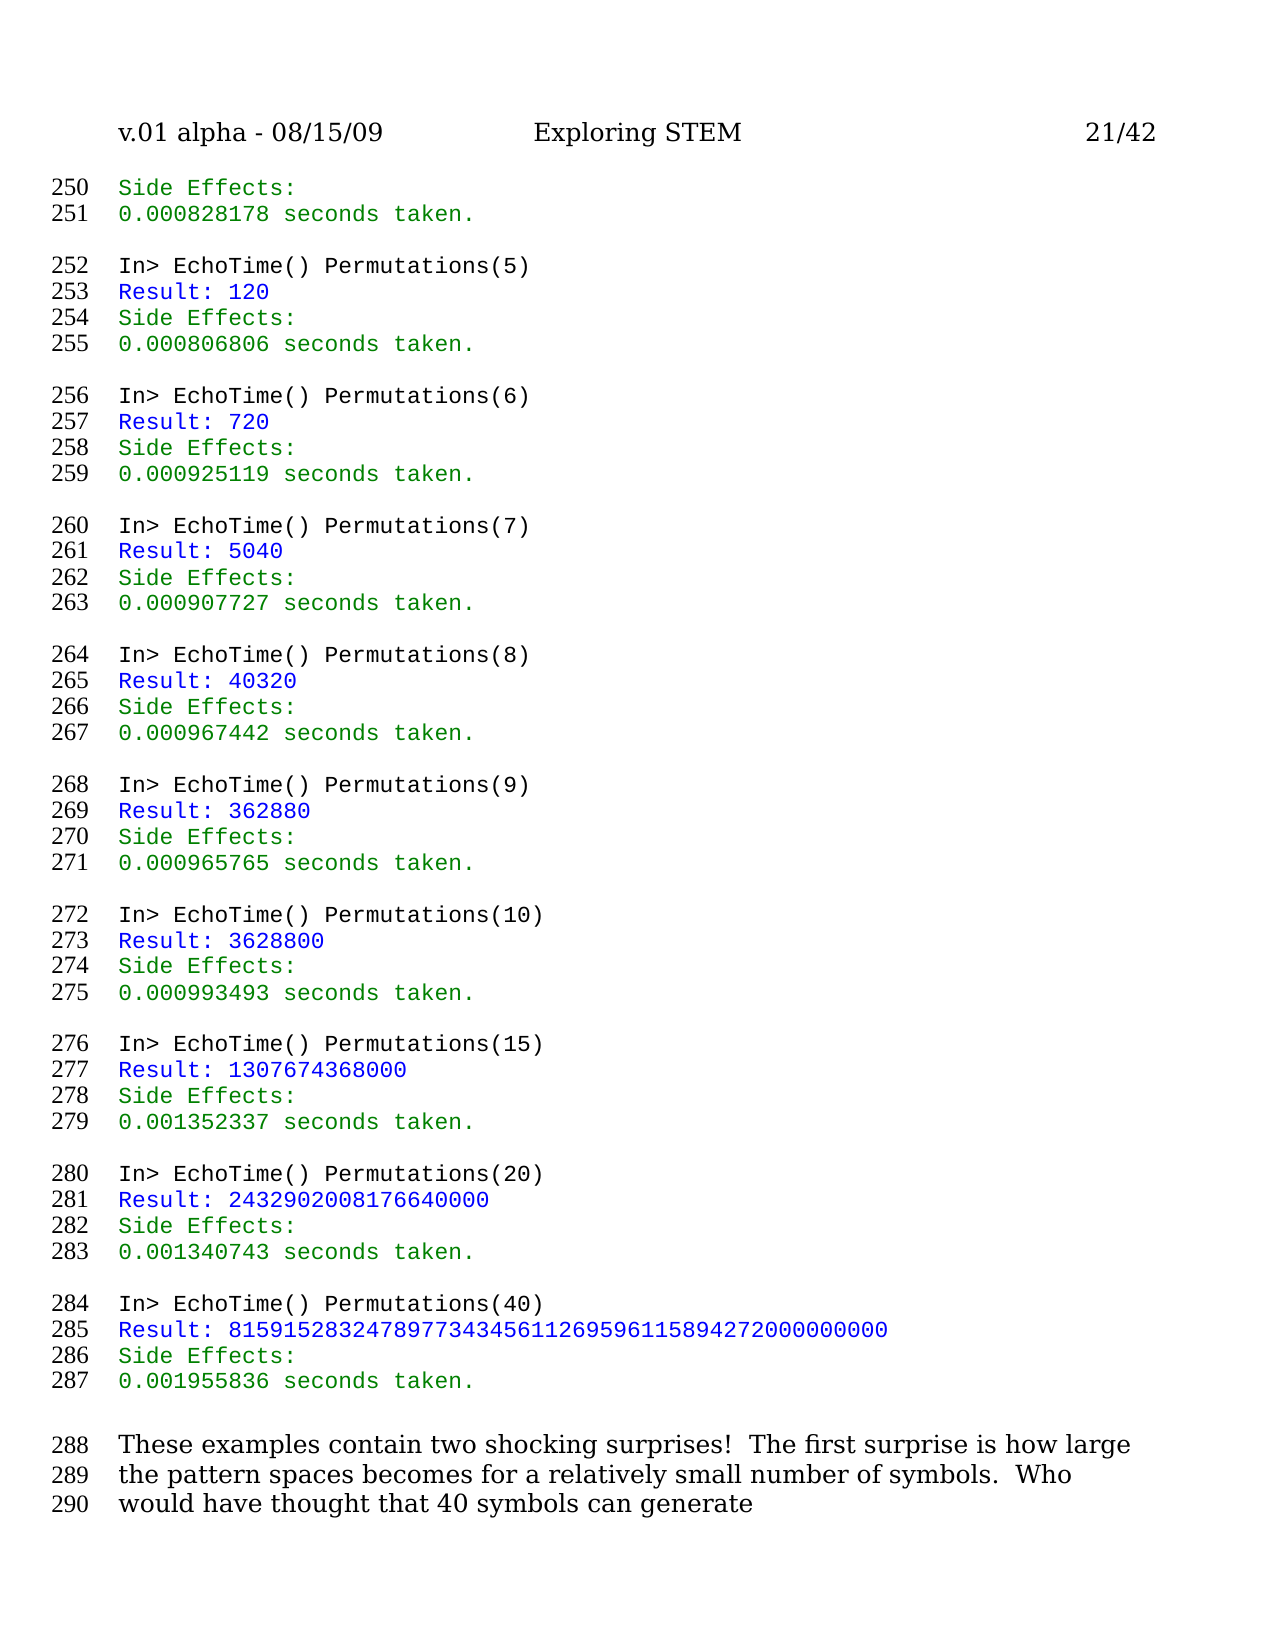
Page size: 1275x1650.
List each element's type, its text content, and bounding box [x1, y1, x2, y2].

text 0.000967442 seconds taken. [118, 721, 1157, 747]
text 0.000907727 seconds taken. [118, 592, 1157, 618]
text In> EchoTime() Permutations(7) [118, 514, 1157, 540]
text Result: 720 [118, 410, 1157, 436]
text In> EchoTime() Permutations(15) [118, 1033, 1157, 1059]
text Side Effects: [118, 1214, 1157, 1240]
text 0.000965765 seconds taken. [118, 851, 1157, 877]
text Side Effects: [118, 306, 1157, 332]
text 0.000806806 seconds taken. [118, 332, 1157, 358]
text Result: 362880 [118, 799, 1157, 825]
text Side Effects: [118, 1344, 1157, 1370]
text 0.000925119 seconds taken. [118, 462, 1157, 488]
text In> EchoTime() Permutations(20) [118, 1162, 1157, 1188]
text 0.001340743 seconds taken. [118, 1240, 1157, 1266]
text Side Effects: [118, 177, 1157, 203]
text 0.000993493 seconds taken. [118, 981, 1157, 1007]
text These examples contain two shocking surprises! The first surprise is how large the pattern spaces becomes for a relatively small number of symbols. Who would have thought that 40 symbols can generate [118, 1431, 1157, 1518]
text Side Effects: [118, 436, 1157, 462]
text In> EchoTime() Permutations(6) [118, 384, 1157, 410]
text In> EchoTime() Permutations(5) [118, 254, 1157, 281]
text Result: 3628800 [118, 929, 1157, 955]
text Side Effects: [118, 566, 1157, 592]
text 0.000828178 seconds taken. [118, 203, 1157, 229]
text In> EchoTime() Permutations(10) [118, 903, 1157, 929]
text 0.001352337 seconds taken. [118, 1111, 1157, 1136]
text Result: 2432902008176640000 [118, 1188, 1157, 1214]
text 0.001955836 seconds taken. [118, 1370, 1157, 1396]
text In> EchoTime() Permutations(9) [118, 773, 1157, 799]
text Side Effects: [118, 696, 1157, 721]
text Side Effects: [118, 955, 1157, 981]
text Result: 120 [118, 281, 1157, 306]
text Result: 1307674368000 [118, 1059, 1157, 1084]
text In> EchoTime() Permutations(40) [118, 1292, 1157, 1318]
text Result: 815915283247897734345611269596115894272000000000 [118, 1318, 1157, 1344]
text Result: 40320 [118, 669, 1157, 696]
text Side Effects: [118, 825, 1157, 851]
text Result: 5040 [118, 540, 1157, 566]
text In> EchoTime() Permutations(8) [118, 644, 1157, 669]
text Side Effects: [118, 1084, 1157, 1111]
